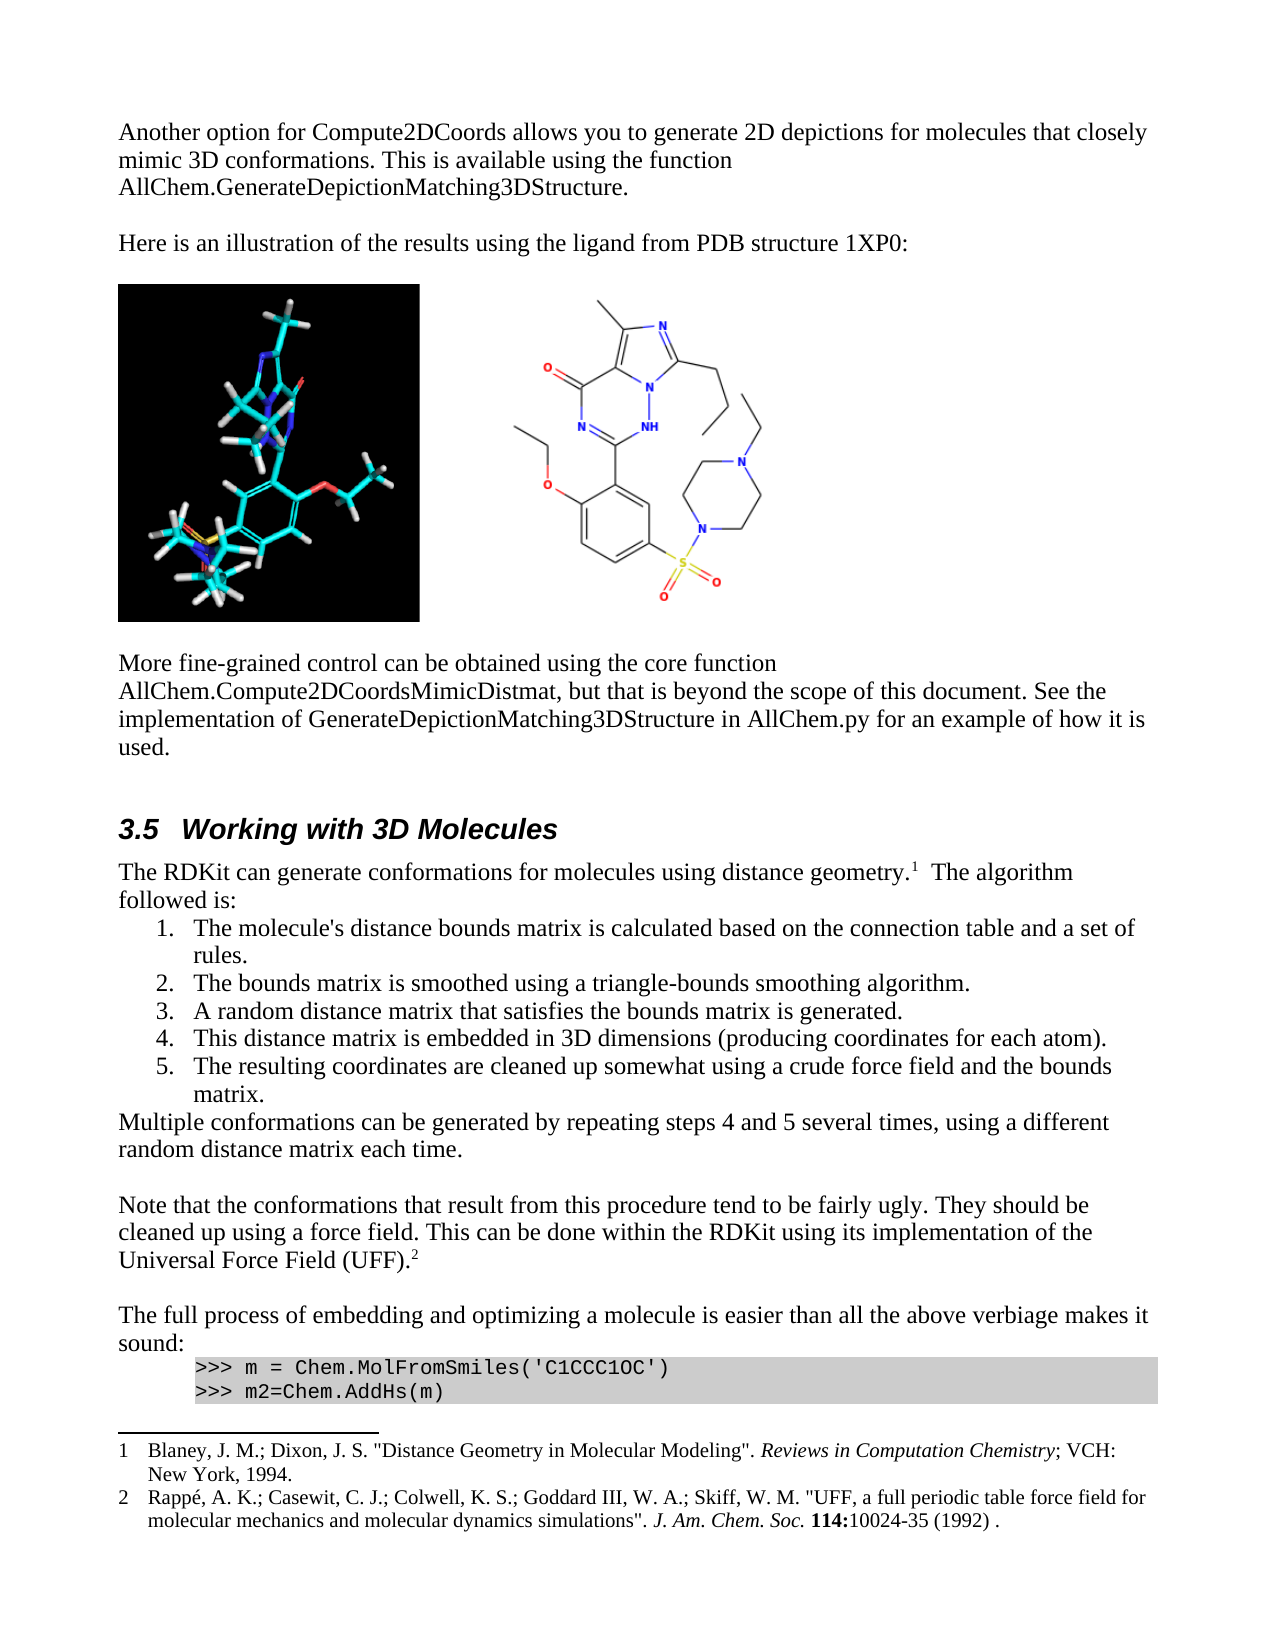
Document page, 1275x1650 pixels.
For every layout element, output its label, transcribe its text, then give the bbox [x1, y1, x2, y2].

picture [118, 284, 420, 622]
text The RDKit can generate conformations for molecules using distance geometry. The algorithm followed is: [118, 858, 1157, 914]
text More fine-grained control can be obtained using the core function AllChem.Compute2DCoordsMimicDistmat, but that is beyond the scope of this document. See the implementation of GenerateDepictionMatching3DStructure in AllChem.py for an example of how it is used. [118, 649, 1157, 760]
subtitle Working with 3D Molecules [118, 813, 1157, 846]
list A random distance matrix that satisfies the bounds matrix is generated. [156, 997, 1157, 1024]
text Here is an illustration of the results using the ligand from PDB structure 1XP0: [118, 229, 1157, 257]
text Multiple conformations can be generated by repeating steps 4 and 5 several times, using a different random distance matrix each time. [118, 1108, 1157, 1163]
text The full process of embedding and optimizing a molecule is easier than all the above verbiage makes it sound: [118, 1302, 1157, 1357]
list The resulting coordinates are cleaned up somewhat using a crude force field and the bounds matrix. [156, 1052, 1157, 1108]
list The molecule's distance bounds matrix is calculated based on the connection table and a set of rules. [156, 914, 1157, 969]
text >>> m = Chem.MolFromSmiles('C1CCC1OC') [195, 1357, 1158, 1381]
text Blaney, J. M.; Dixon, J. S. "Distance Geometry in Molecular Modeling". Reviews in Computation Chemistry; VCH: New York, 1994. [118, 1439, 1157, 1486]
list This distance matrix is embedded in 3D dimensions (producing coordinates for each atom). [156, 1024, 1157, 1052]
text Rappé, A. K.; Casewit, C. J.; Colwell, K. S.; Goddard III, W. A.; Skiff, W. M. "UFF, a full periodic table force field for molecular mechanics and molecular dynamics simulations". J. Am. Chem. Soc. 114:10024-35 (1992) . [118, 1486, 1157, 1532]
text Note that the conformations that result from this procedure tend to be fairly ugly. They should be cleaned up using a force field. This can be done within the RDKit using its implementation of the Universal Force Field (UFF). [118, 1191, 1157, 1274]
list The bounds matrix is smoothed using a triangle-bounds smoothing algorithm. [156, 969, 1157, 997]
text Another option for Compute2DCoords allows you to generate 2D depictions for molecules that closely mimic 3D conformations. This is available using the function AllChem.GenerateDepictionMatching3DStructure. [118, 118, 1157, 201]
text >>> m2=Chem.AddHs(m) [195, 1381, 1158, 1404]
picture [473, 284, 802, 613]
